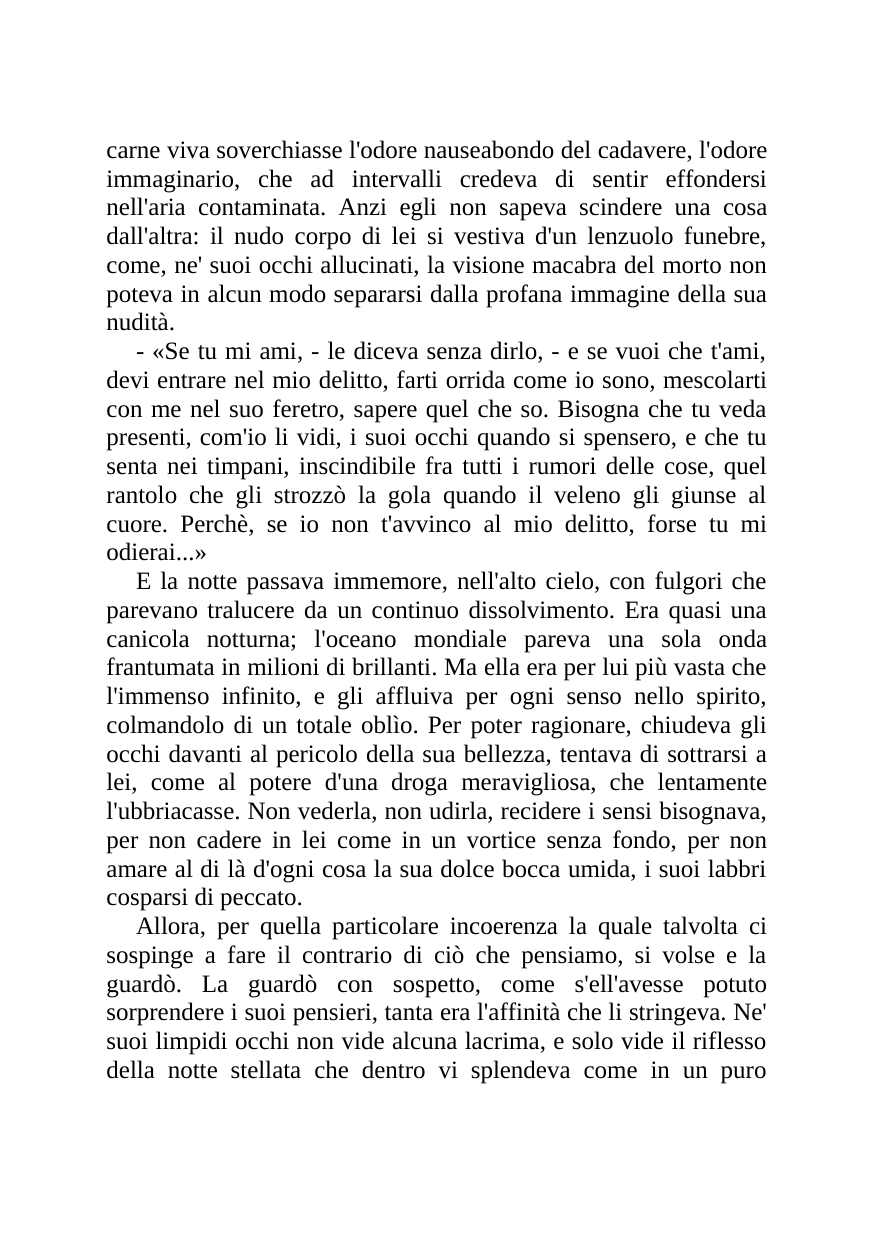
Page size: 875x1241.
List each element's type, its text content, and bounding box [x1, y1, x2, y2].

text carne viva soverchiasse l'odore nauseabondo del cadavere, l'odore immaginario, che ad intervalli credeva di sentir effondersi nell'aria contaminata. Anzi egli non sapeva scindere una cosa dall'altra: il nudo corpo di lei si vestiva d'un lenzuolo funebre, come, ne' suoi occhi allucinati, la visione macabra del morto non poteva in alcun modo separarsi dalla profana immagine della sua nudità. [106, 135, 768, 336]
text Allora, per quella particolare incoerenza la quale talvolta ci sospinge a fare il contrario di ciò che pensiamo, si volse e la guardò. La guardò con sospetto, come s'ell'avesse potuto sorprendere i suoi pensieri, tanta era l'affinità che li stringeva. Ne' suoi limpidi occhi non vide alcuna lacrima, e solo vide il riflesso della notte stellata che dentro vi splendeva come in un puro [106, 911, 768, 1084]
text E la notte passava immemore, nell'alto cielo, con fulgori che parevano tralucere da un continuo dissolvimento. Era quasi una canicola notturna; l'oceano mondiale pareva una sola onda frantumata in milioni di brillanti. Ma ella era per lui più vasta che l'immenso infinito, e gli affluiva per ogni senso nello spirito, colmandolo di un totale oblìo. Per poter ragionare, chiudeva gli occhi davanti al pericolo della sua bellezza, tentava di sottrarsi a lei, come al potere d'una droga meravigliosa, che lentamente l'ubbriacasse. Non vederla, non udirla, recidere i sensi bisognava, per non cadere in lei come in un vortice senza fondo, per non amare al di là d'ogni cosa la sua dolce bocca umida, i suoi labbri cosparsi di peccato. [106, 566, 768, 911]
text - «Se tu mi ami, - le diceva senza dirlo, - e se vuoi che t'ami, devi entrare nel mio delitto, farti orrida come io sono, mescolarti con me nel suo feretro, sapere quel che so. Bisogna che tu veda presenti, com'io li vidi, i suoi occhi quando si spensero, e che tu senta nei timpani, inscindibile fra tutti i rumori delle cose, quel rantolo che gli strozzò la gola quando il veleno gli giunse al cuore. Perchè, se io non t'avvinco al mio delitto, forse tu mi odierai...» [106, 336, 768, 566]
